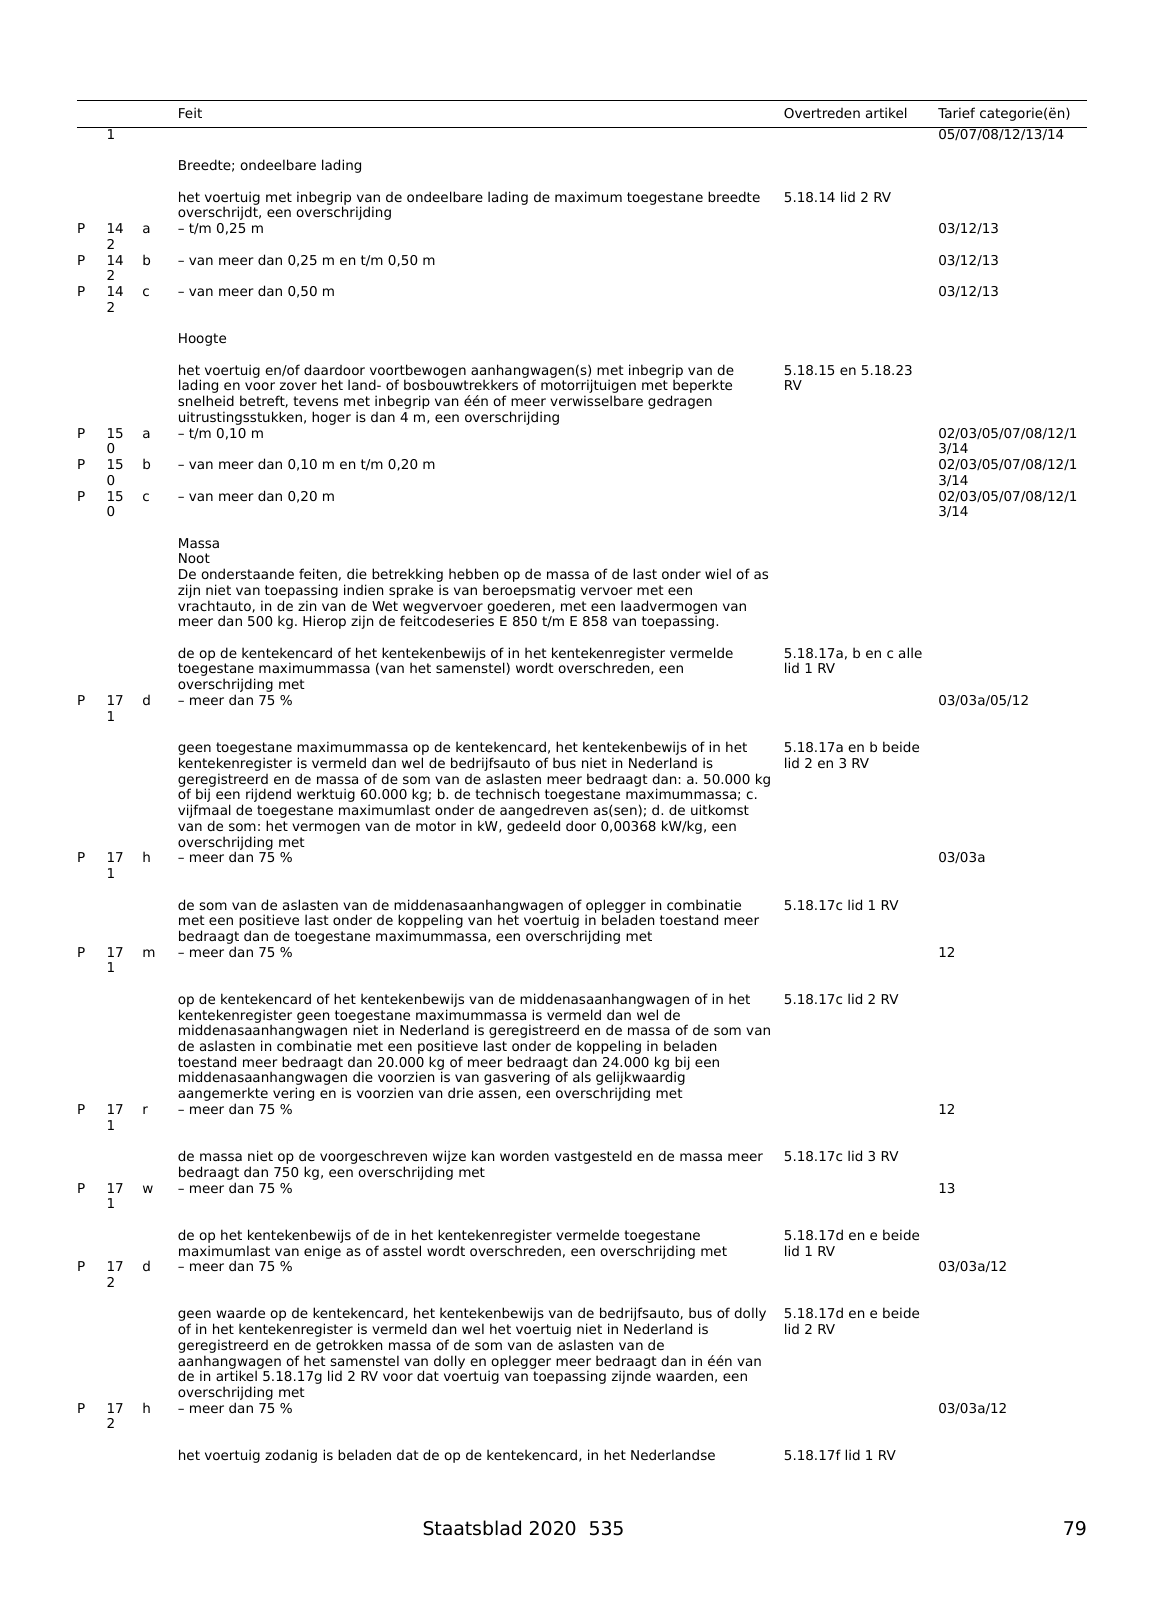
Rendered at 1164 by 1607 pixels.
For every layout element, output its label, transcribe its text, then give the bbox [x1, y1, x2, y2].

table_header [101, 101, 136, 127]
table_header [77, 101, 101, 127]
table_header Feit [172, 101, 778, 127]
table_header Overtreden artikel [778, 101, 932, 127]
table_header [136, 101, 172, 127]
table_header Tarief categorie(ën) [932, 101, 1087, 127]
